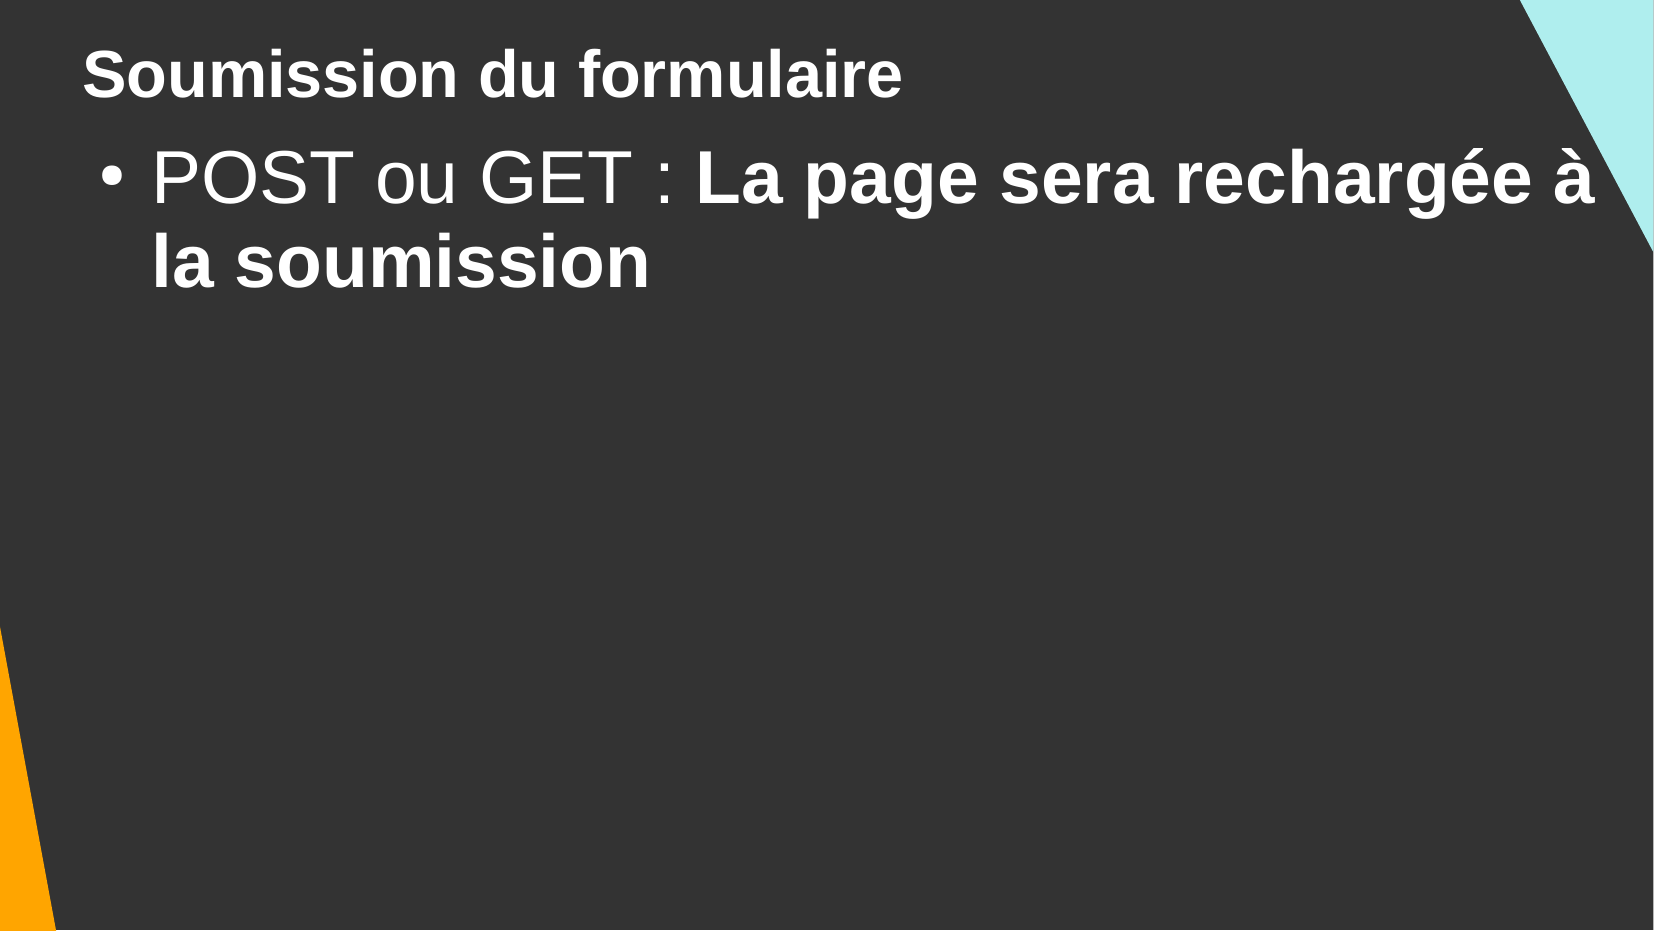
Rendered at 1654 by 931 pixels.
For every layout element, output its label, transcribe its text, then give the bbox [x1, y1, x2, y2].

text_box [0, 626, 57, 931]
text_box [1519, 0, 1654, 254]
title Soumission du formulaire [82, 37, 1571, 114]
list POST ou GET : La page sera rechargée à la soumission [80, 135, 1605, 615]
